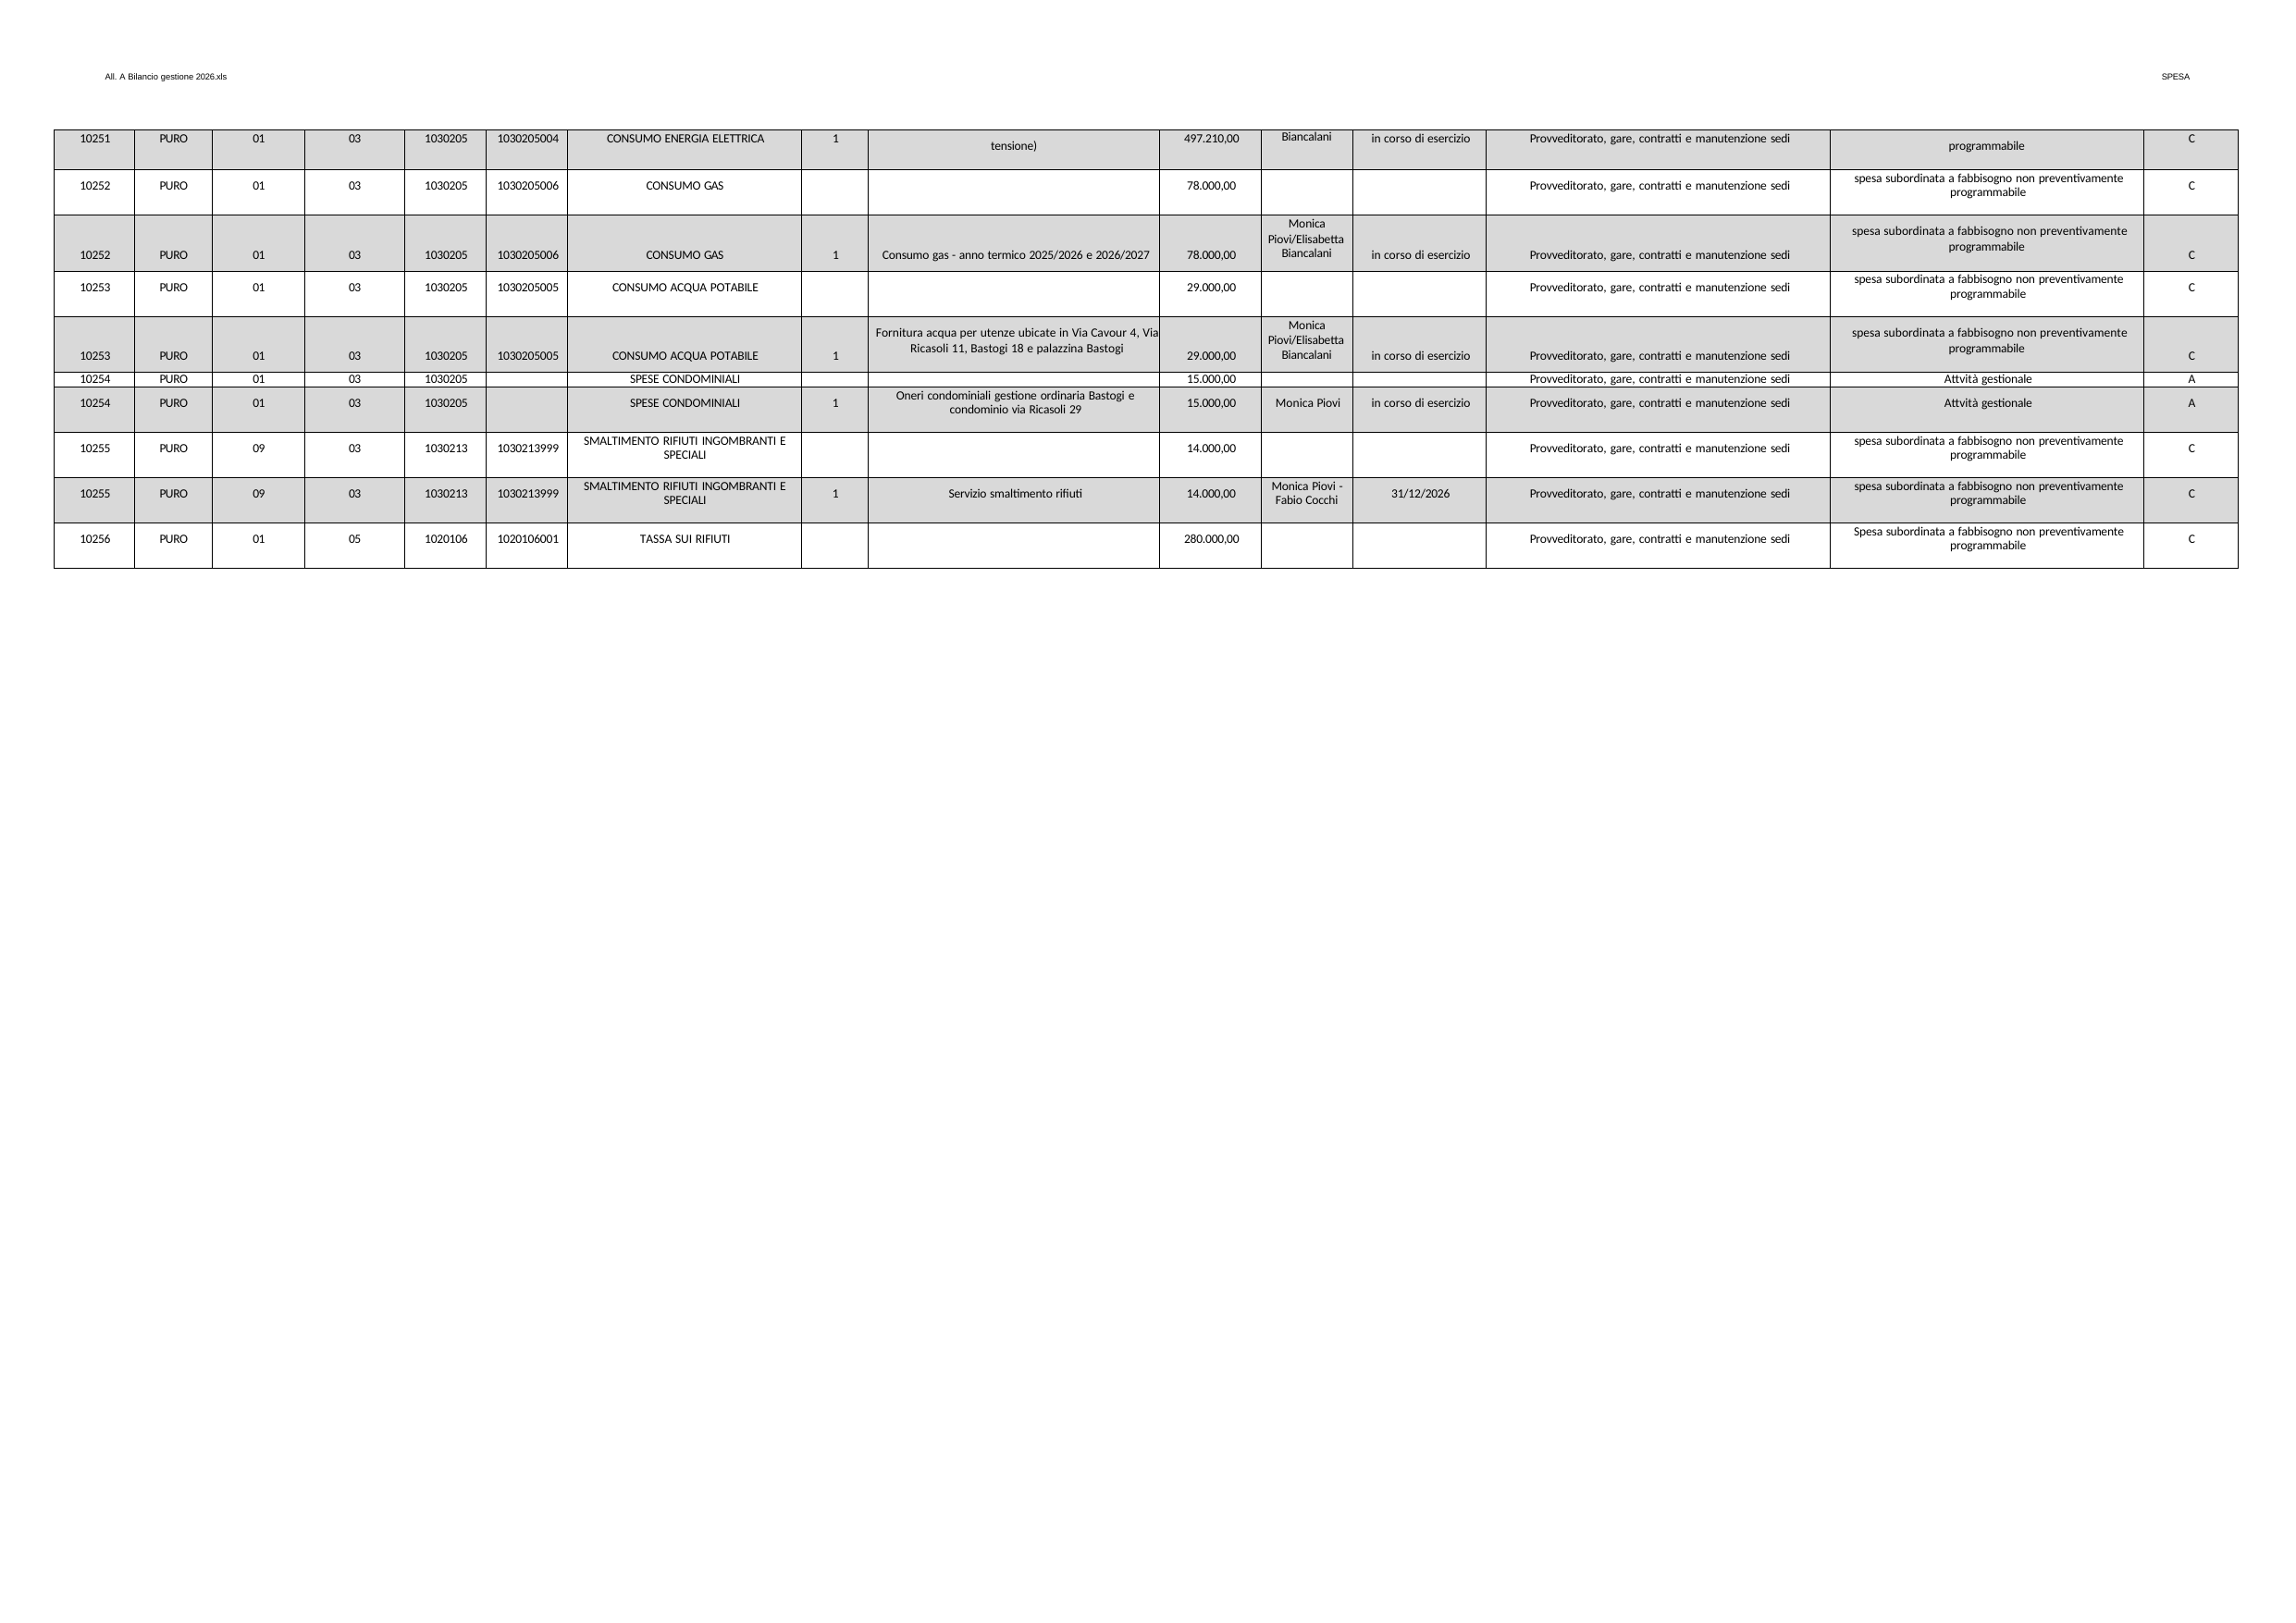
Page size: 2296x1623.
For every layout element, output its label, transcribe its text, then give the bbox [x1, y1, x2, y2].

table_cell 01 [213, 387, 304, 432]
table_cell 03 [305, 373, 404, 387]
table_cell Oneri condominiali gestione ordinaria Bastogi e condominio via Ricasoli 29 [869, 387, 1159, 432]
table_cell 10254 [55, 373, 134, 387]
table_cell 1030213999 [487, 478, 567, 523]
table_cell 03 [305, 433, 404, 477]
table_cell 1030213 [405, 433, 486, 477]
table_cell CONSUMO ACQUA POTABILE [568, 317, 801, 372]
table_cell CONSUMO GAS [568, 215, 801, 271]
table_cell SMALTIMENTO RIFIUTI INGOMBRANTI E SPECIALI [568, 478, 801, 523]
table_cell [1262, 373, 1352, 387]
table_cell 280.000,00 [1160, 523, 1261, 568]
table_cell 14.000,00 [1160, 433, 1261, 477]
table_cell [869, 523, 1159, 568]
table_cell spesa subordinata a fabbisogno non preventivamente programmabile [1831, 478, 2143, 523]
table_cell Monica Piovi/Elisabetta Biancalani [1262, 317, 1352, 372]
table_cell CONSUMO ENERGIA ELETTRICA [568, 130, 801, 169]
table_cell 01 [213, 130, 304, 169]
table_cell Provveditorato, gare, contratti e manutenzione sedi [1487, 478, 1830, 523]
table_cell PURO [135, 272, 212, 316]
table_cell Provveditorato, gare, contratti e manutenzione sedi [1487, 130, 1830, 169]
table_cell 10255 [55, 433, 134, 477]
table_cell Attvità gestionale [1831, 373, 2143, 387]
table_cell Provveditorato, gare, contratti e manutenzione sedi [1487, 433, 1830, 477]
table_cell Biancalani [1262, 130, 1352, 169]
table_cell 01 [213, 272, 304, 316]
table_cell [1262, 433, 1352, 477]
table_cell CONSUMO GAS [568, 170, 801, 215]
table_cell PURO [135, 387, 212, 432]
table_cell Provveditorato, gare, contratti e manutenzione sedi [1487, 215, 1830, 271]
table_cell [1262, 272, 1352, 316]
table_cell C [2144, 433, 2238, 477]
table_cell [802, 170, 868, 215]
table_cell [1262, 523, 1352, 568]
table_cell SPESE CONDOMINIALI [568, 387, 801, 432]
table_cell spesa subordinata a fabbisogno non preventivamente programmabile [1831, 170, 2143, 215]
table_cell 1 [802, 387, 868, 432]
table_cell 10254 [55, 387, 134, 432]
table_cell C [2144, 272, 2238, 316]
table_cell 03 [305, 130, 404, 169]
table_cell 10255 [55, 478, 134, 523]
table_cell 1030205004 [487, 130, 567, 169]
table_cell [1353, 373, 1486, 387]
table_cell 29.000,00 [1160, 317, 1261, 372]
table_cell 78.000,00 [1160, 215, 1261, 271]
table_cell 1030213 [405, 478, 486, 523]
table_cell [802, 272, 868, 316]
table_cell 1030205 [405, 387, 486, 432]
table_cell in corso di esercizio [1353, 387, 1486, 432]
table_cell 15.000,00 [1160, 373, 1261, 387]
table_cell 05 [305, 523, 404, 568]
table_cell [487, 373, 567, 387]
table_cell C [2144, 130, 2238, 169]
table_cell 01 [213, 215, 304, 271]
table_cell 31/12/2026 [1353, 478, 1486, 523]
table_cell 15.000,00 [1160, 387, 1261, 432]
table_cell C [2144, 317, 2238, 372]
table_cell spesa subordinata a fabbisogno non preventivamente programmabile [1831, 433, 2143, 477]
table_cell 1030205005 [487, 272, 567, 316]
table_cell 1030205 [405, 130, 486, 169]
table_cell in corso di esercizio [1353, 130, 1486, 169]
table_cell A [2144, 373, 2238, 387]
table_cell PURO [135, 478, 212, 523]
table_cell [1353, 170, 1486, 215]
table_cell 1 [802, 215, 868, 271]
table_cell Provveditorato, gare, contratti e manutenzione sedi [1487, 373, 1830, 387]
table_cell 1030205006 [487, 215, 567, 271]
table_cell 1030205 [405, 272, 486, 316]
table_cell [487, 387, 567, 432]
table_cell 10252 [55, 170, 134, 215]
table_cell 03 [305, 478, 404, 523]
table_cell 03 [305, 170, 404, 215]
table_cell [802, 523, 868, 568]
table_cell PURO [135, 523, 212, 568]
table_cell 1030205 [405, 215, 486, 271]
table_cell Monica Piovi - Fabio Cocchi [1262, 478, 1352, 523]
table_cell tensione) [869, 130, 1159, 169]
table_cell programmabile [1831, 130, 2143, 169]
table_cell C [2144, 478, 2238, 523]
table_cell 1020106001 [487, 523, 567, 568]
table_cell Provveditorato, gare, contratti e manutenzione sedi [1487, 387, 1830, 432]
table_cell PURO [135, 170, 212, 215]
table_cell 78.000,00 [1160, 170, 1261, 215]
table_cell 01 [213, 170, 304, 215]
table_cell 09 [213, 433, 304, 477]
table_cell in corso di esercizio [1353, 317, 1486, 372]
table_cell [1353, 272, 1486, 316]
table_cell [869, 272, 1159, 316]
table_cell 10256 [55, 523, 134, 568]
table_cell [869, 373, 1159, 387]
table_cell PURO [135, 373, 212, 387]
table_cell 1030205 [405, 373, 486, 387]
table_cell A [2144, 387, 2238, 432]
table_cell SPESE CONDOMINIALI [568, 373, 801, 387]
table_cell spesa subordinata a fabbisogno non preventivamente programmabile [1831, 215, 2143, 271]
table_cell 10253 [55, 272, 134, 316]
table_cell [1262, 170, 1352, 215]
table_cell SMALTIMENTO RIFIUTI INGOMBRANTI E SPECIALI [568, 433, 801, 477]
table_cell [802, 373, 868, 387]
table_cell 03 [305, 215, 404, 271]
table_cell C [2144, 170, 2238, 215]
table_cell Provveditorato, gare, contratti e manutenzione sedi [1487, 317, 1830, 372]
table_cell 1020106 [405, 523, 486, 568]
table_cell 1 [802, 130, 868, 169]
table_cell [802, 433, 868, 477]
table_cell 01 [213, 523, 304, 568]
table_cell Provveditorato, gare, contratti e manutenzione sedi [1487, 272, 1830, 316]
table_cell [1353, 523, 1486, 568]
table_cell Attvità gestionale [1831, 387, 2143, 432]
table_cell 14.000,00 [1160, 478, 1261, 523]
table_cell 1030205005 [487, 317, 567, 372]
table_cell Provveditorato, gare, contratti e manutenzione sedi [1487, 170, 1830, 215]
table_cell Monica Piovi/Elisabetta Biancalani [1262, 215, 1352, 271]
table_cell PURO [135, 130, 212, 169]
table_cell 1 [802, 317, 868, 372]
table_cell TASSA SUI RIFIUTI [568, 523, 801, 568]
table_cell [869, 170, 1159, 215]
table_cell CONSUMO ACQUA POTABILE [568, 272, 801, 316]
table_cell 10253 [55, 317, 134, 372]
table_cell 01 [213, 317, 304, 372]
table_cell 10252 [55, 215, 134, 271]
table_cell 10251 [55, 130, 134, 169]
table_cell Fornitura acqua per utenze ubicate in Via Cavour 4, Via Ricasoli 11, Bastogi 18 e palazzina Bastogi [869, 317, 1159, 372]
table_cell 1030213999 [487, 433, 567, 477]
table_cell Consumo gas - anno termico 2025/2026 e 2026/2027 [869, 215, 1159, 271]
table_cell Servizio smaltimento rifiuti [869, 478, 1159, 523]
table_cell 29.000,00 [1160, 272, 1261, 316]
table_cell 03 [305, 272, 404, 316]
table_cell PURO [135, 215, 212, 271]
table_cell 1 [802, 478, 868, 523]
table_cell spesa subordinata a fabbisogno non preventivamente programmabile [1831, 272, 2143, 316]
table_cell [869, 433, 1159, 477]
table_cell Monica Piovi [1262, 387, 1352, 432]
table_cell spesa subordinata a fabbisogno non preventivamente programmabile [1831, 317, 2143, 372]
table_cell 03 [305, 387, 404, 432]
table_cell Provveditorato, gare, contratti e manutenzione sedi [1487, 523, 1830, 568]
table_cell PURO [135, 433, 212, 477]
table_cell in corso di esercizio [1353, 215, 1486, 271]
table_cell 1030205 [405, 170, 486, 215]
table_cell 09 [213, 478, 304, 523]
table_cell 01 [213, 373, 304, 387]
table_cell C [2144, 215, 2238, 271]
table_cell 1030205 [405, 317, 486, 372]
table_cell 1030205006 [487, 170, 567, 215]
table_cell 03 [305, 317, 404, 372]
table_cell [1353, 433, 1486, 477]
table_cell 497.210,00 [1160, 130, 1261, 169]
table_cell PURO [135, 317, 212, 372]
table_cell C [2144, 523, 2238, 568]
table_cell Spesa subordinata a fabbisogno non preventivamente programmabile [1831, 523, 2143, 568]
